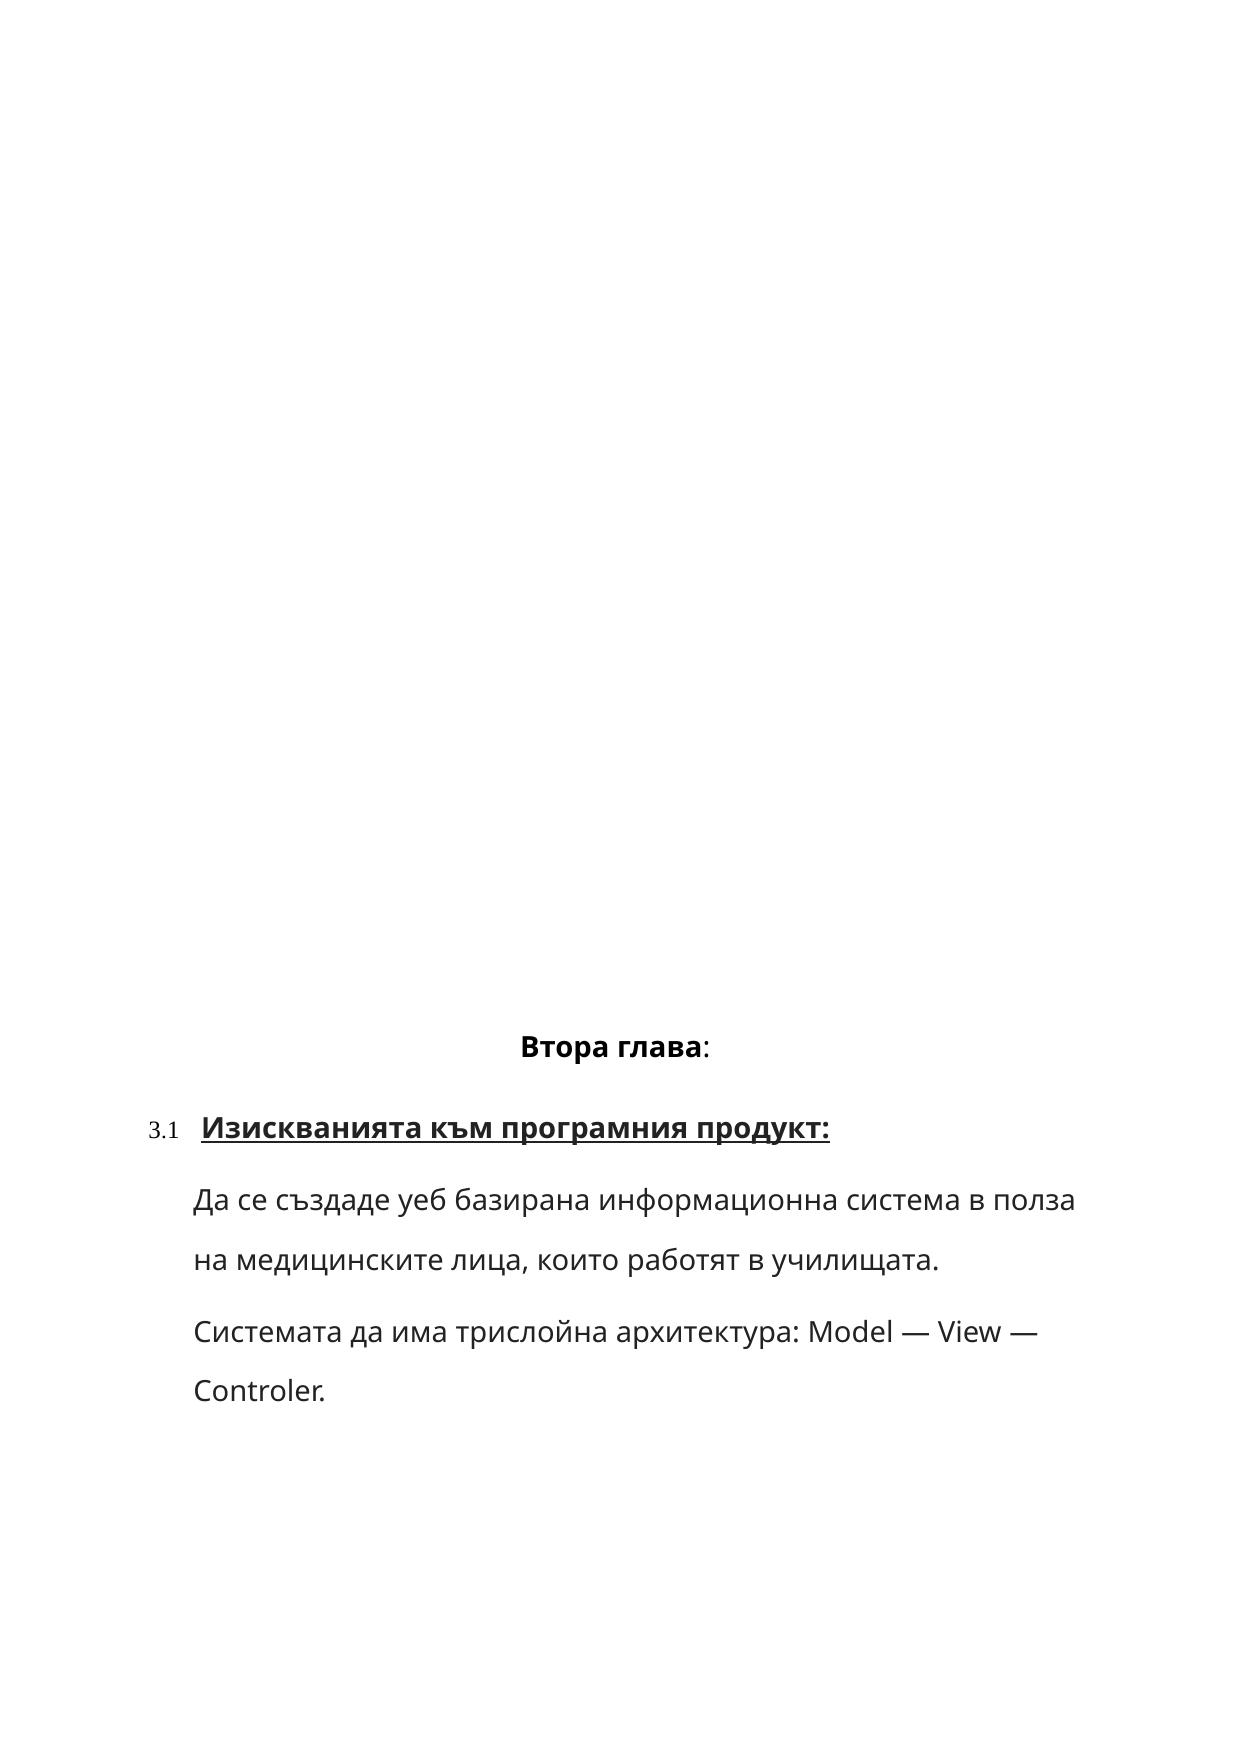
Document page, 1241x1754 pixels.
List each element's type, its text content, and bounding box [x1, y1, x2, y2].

list Втора глава: [118, 1027, 1112, 1066]
list Да се създаде уеб базирана информационна система в полза на медицинските лица, които работят в училищата. [148, 1179, 1112, 1279]
list Изискванията към програмния продукт: [148, 1108, 1112, 1147]
list Системата да има трислойна архитектура: Model — View — Controler. [148, 1311, 1112, 1410]
